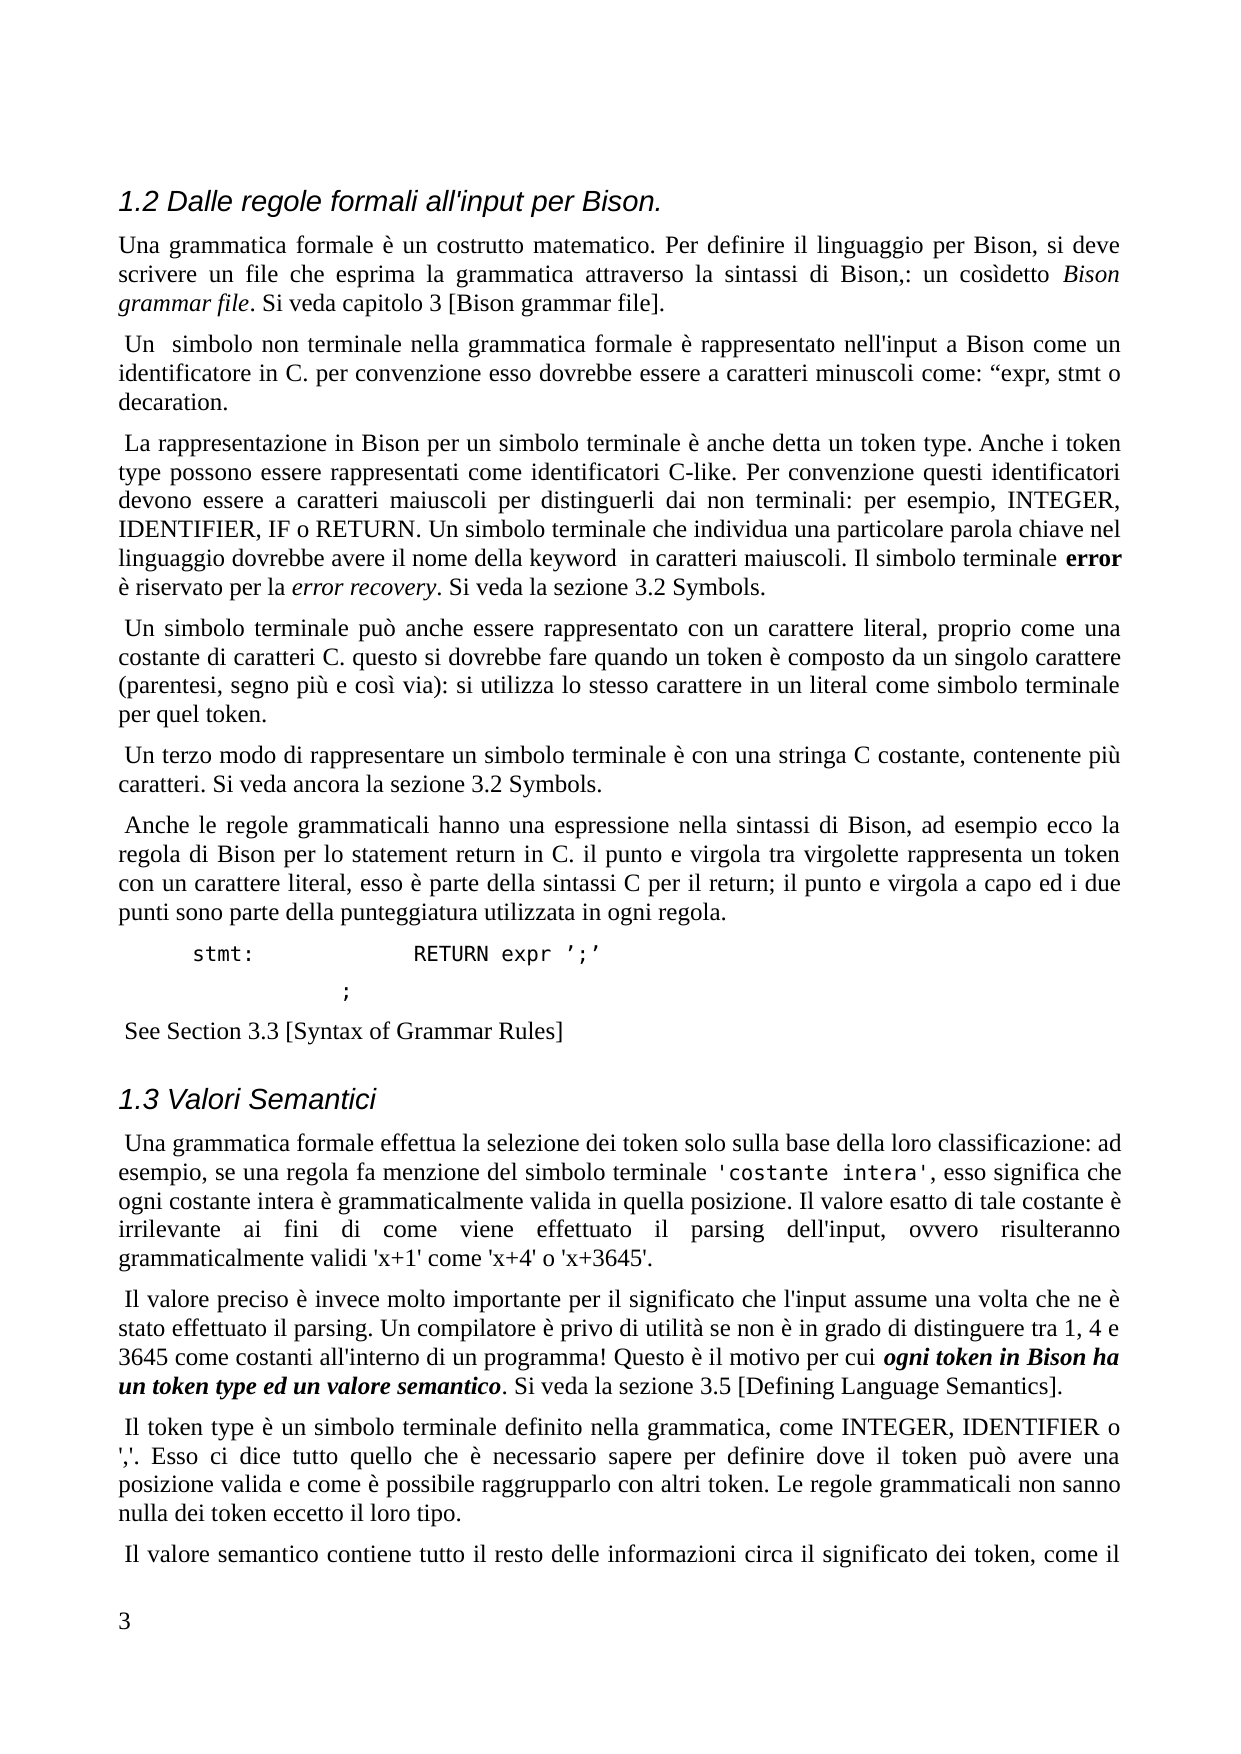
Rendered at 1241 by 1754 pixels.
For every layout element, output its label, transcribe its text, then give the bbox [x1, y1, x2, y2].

text Una grammatica formale effettua la selezione dei token solo sulla base della loro classificazione: ad esempio, se una regola fa menzione del simbolo terminale 'costante intera', esso significa che ogni costante intera è grammaticalmente valida in quella posizione. Il valore esatto di tale costante è irrilevante ai fini di come viene effettuato il parsing dell'input, ovvero risulteranno grammaticalmente validi 'x+1' come 'x+4' o 'x+3645'. [118, 1128, 1122, 1272]
text Un terzo modo di rappresentare un simbolo terminale è con una stringa C costante, contenente più caratteri. Si veda ancora la sezione 3.2 Symbols. [118, 740, 1122, 798]
text Il valore preciso è invece molto importante per il significato che l'input assume una volta che ne è stato effettuato il parsing. Un compilatore è privo di utilità se non è in grado di distinguere tra 1, 4 e 3645 come costanti all'interno di un programma! Questo è il motivo per cui ogni token in Bison ha un token type ed un valore semantico. Si veda la sezione 3.5 [Defining Language Semantics]. [118, 1284, 1122, 1399]
text Una grammatica formale è un costrutto matematico. Per definire il linguaggio per Bison, si deve scrivere un file che esprima la grammatica attraverso la sintassi di Bison,: un cosìdetto Bison grammar file. Si veda capitolo 3 [Bison grammar file]. [118, 230, 1122, 317]
text Il token type è un simbolo terminale definito nella grammatica, come INTEGER, IDENTIFIER o ','. Esso ci dice tutto quello che è necessario sapere per definire dove il token può avere una posizione valida e come è possibile raggrupparlo con altri token. Le regole grammaticali non sanno nulla dei token eccetto il loro tipo. [118, 1412, 1122, 1527]
text Il valore semantico contiene tutto il resto delle informazioni circa il significato dei token, come il [118, 1539, 1122, 1568]
text Anche le regole grammaticali hanno una espressione nella sintassi di Bison, ad esempio ecco la regola di Bison per lo statement return in C. il punto e virgola tra virgolette rappresenta un token con un carattere literal, esso è parte della sintassi C per il return; il punto e virgola a capo ed i due punti sono parte della punteggiatura utilizzata in ogni regola. [118, 810, 1122, 925]
subtitle 1.2 Dalle regole formali all'input per Bison. [118, 184, 1122, 218]
subtitle 1.3 Valori Semantici [118, 1082, 1122, 1116]
text See Section 3.3 [Syntax of Grammar Rules] [118, 1016, 1122, 1045]
text La rappresentazione in Bison per un simbolo terminale è anche detta un token type. Anche i token type possono essere rappresentati come identificatori C-like. Per convenzione questi identificatori devono essere a caratteri maiuscoli per distinguerli dai non terminali: per esempio, INTEGER, IDENTIFIER, IF o RETURN. Un simbolo terminale che individua una particolare parola chiave nel linguaggio dovrebbe avere il nome della keyword in caratteri maiuscoli. Il simbolo terminale error è riservato per la error recovery. Si veda la sezione 3.2 Symbols. [118, 428, 1122, 600]
text stmt: RETURN expr ’;’ [118, 938, 1122, 967]
text Un simbolo non terminale nella grammatica formale è rappresentato nell'input a Bison come un identificatore in C. per convenzione esso dovrebbe essere a caratteri minuscoli come: “expr, stmt o decaration. [118, 329, 1122, 415]
text ; [118, 979, 1122, 1003]
text Un simbolo terminale può anche essere rappresentato con un carattere literal, proprio come una costante di caratteri C. questo si dovrebbe fare quando un token è composto da un singolo carattere (parentesi, segno più e così via): si utilizza lo stesso carattere in un literal come simbolo terminale per quel token. [118, 613, 1122, 728]
